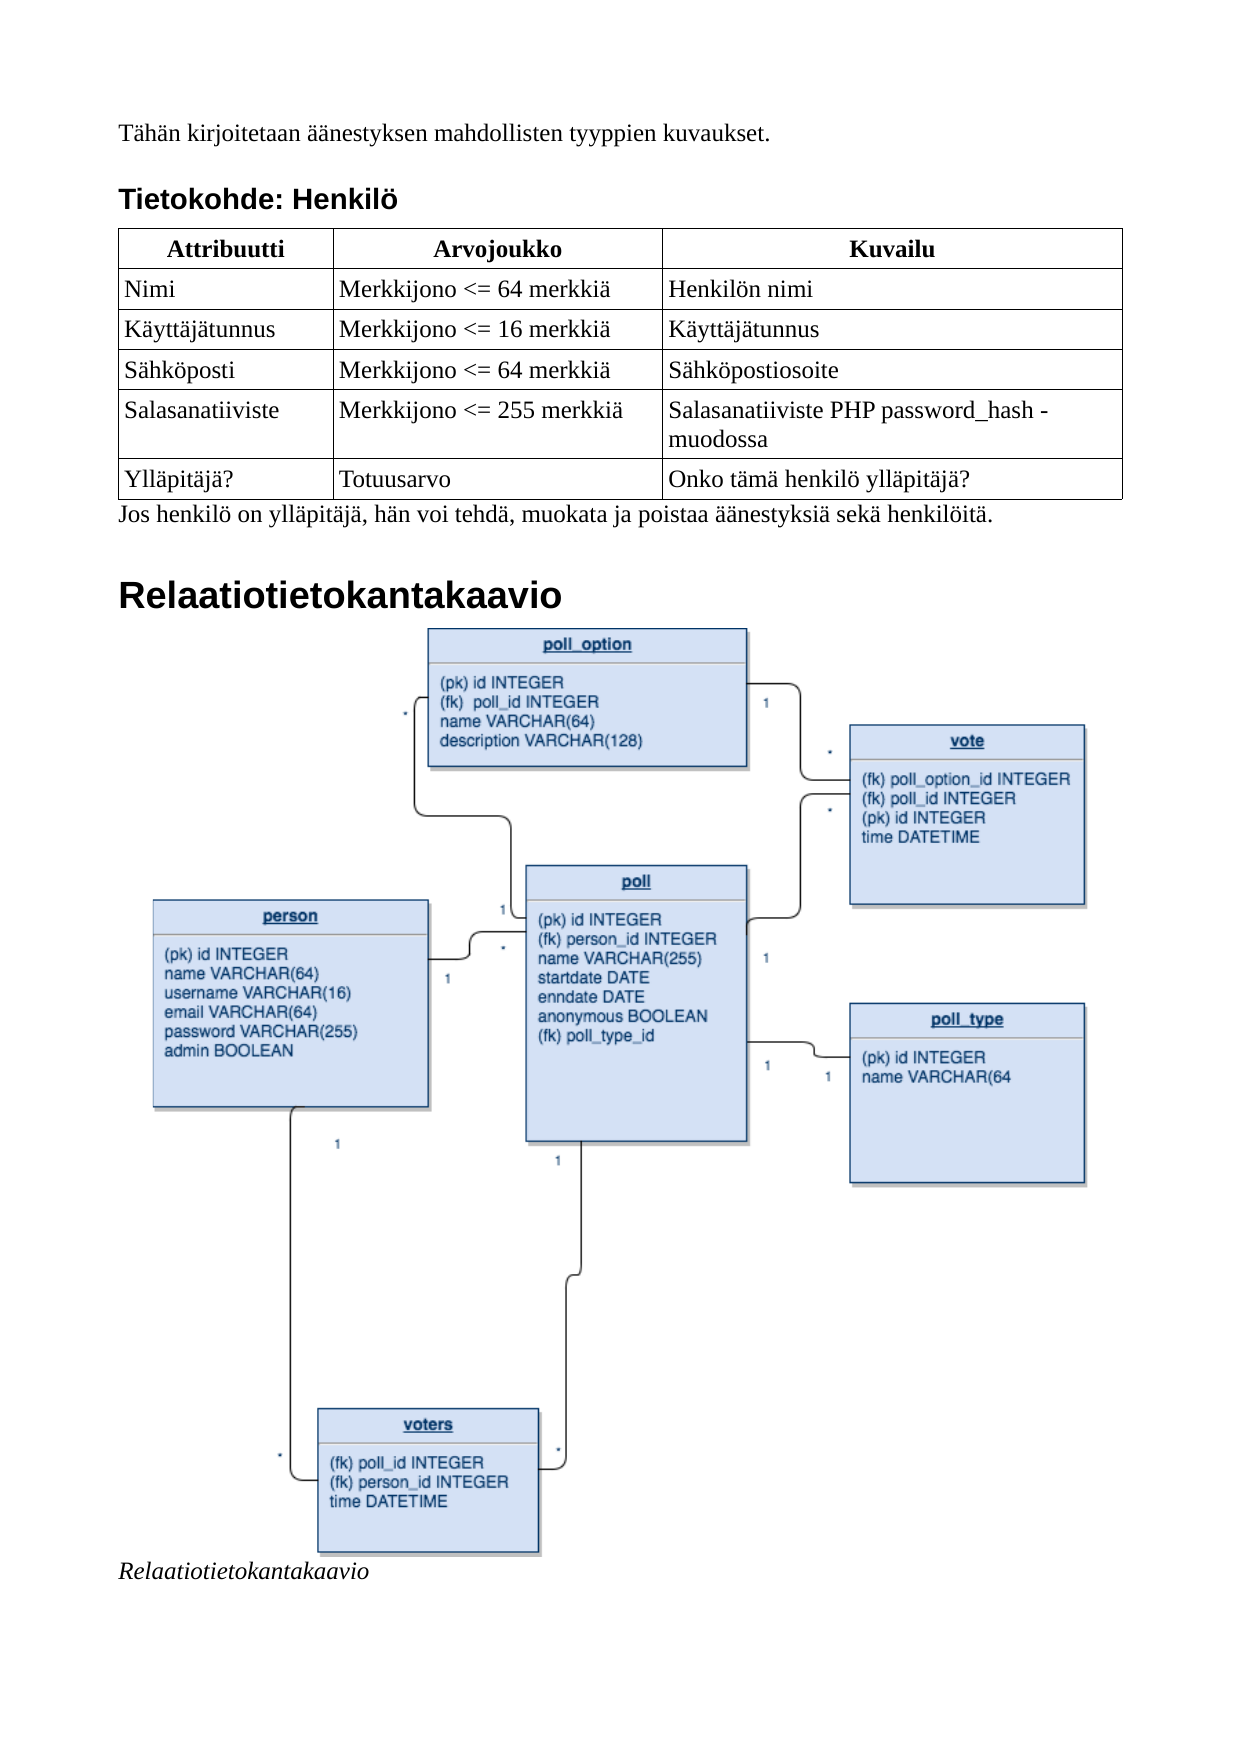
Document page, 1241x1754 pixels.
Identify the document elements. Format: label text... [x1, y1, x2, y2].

table_cell Ylläpitäjä? [119, 459, 333, 499]
text Relaatiotietokantakaavio [118, 641, 1122, 1585]
table_cell Merkkijono <= 64 merkkiä [334, 350, 662, 389]
table_cell Henkilön nimi [663, 269, 1122, 309]
text Jos henkilö on ylläpitäjä, hän voi tehdä, muokata ja poistaa äänestyksiä sekä henkilöitä. [118, 500, 1122, 527]
table_header Attribuutti [119, 229, 333, 268]
text Tähän kirjoitetaan äänestyksen mahdollisten tyyppien kuvaukset. [118, 118, 1122, 147]
table_cell Sähköposti [119, 350, 333, 389]
table_cell Merkkijono <= 64 merkkiä [334, 269, 662, 309]
subtitle Relaatiotietokantakaavio [118, 573, 1122, 616]
subtitle Tietokohde: Henkilö [118, 182, 1122, 216]
table_cell Käyttäjätunnus [119, 310, 333, 349]
table_cell Sähköpostiosoite [663, 350, 1122, 389]
table_header Arvojoukko [334, 229, 662, 268]
table_cell Onko tämä henkilö ylläpitäjä? [663, 459, 1122, 499]
table_cell Merkkijono <= 16 merkkiä [334, 310, 662, 349]
table_cell Nimi [119, 269, 333, 309]
table_cell Salasanatiiviste [119, 390, 333, 458]
table_cell Merkkijono <= 255 merkkiä [334, 390, 662, 458]
table_cell Totuusarvo [334, 459, 662, 499]
table_header Kuvailu [663, 229, 1122, 268]
table_cell Käyttäjätunnus [663, 310, 1122, 349]
table_cell Salasanatiiviste PHP password_hash - muodossa [663, 390, 1122, 458]
